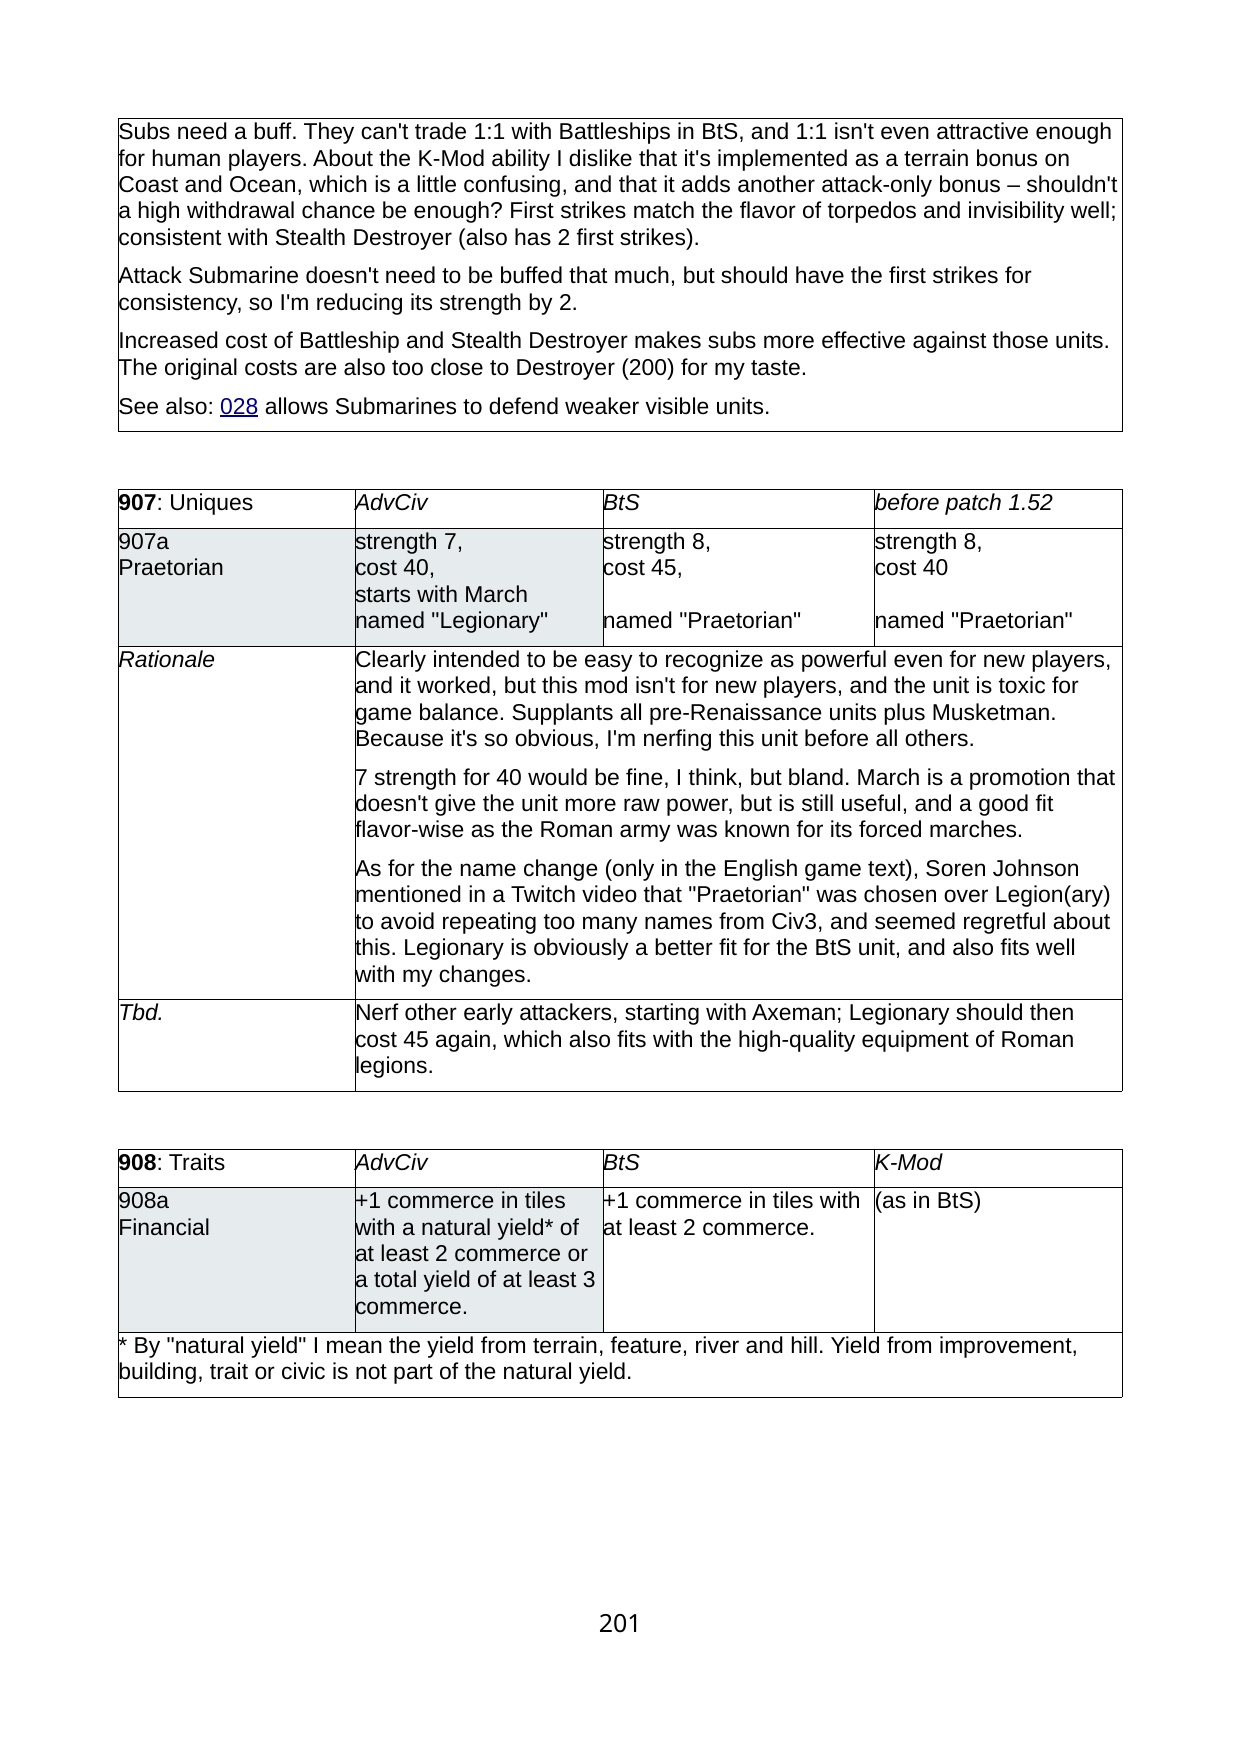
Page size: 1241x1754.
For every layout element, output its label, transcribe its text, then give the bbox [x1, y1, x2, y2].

table_cell strength 8, cost 40 named "Praetorian" [875, 529, 1122, 646]
table_cell (as in BtS) [875, 1188, 1122, 1332]
table_cell +1 commerce in tiles with a natural yield* of at least 2 commerce or a total yield of at least 3 commerce. [356, 1188, 603, 1332]
table_cell Tbd. [119, 1000, 355, 1091]
table_cell * By "natural yield" I mean the yield from terrain, feature, river and hill. Yield from improvement, building, trait or civic is not part of the natural yield. [119, 1333, 1122, 1397]
table_header AdvCiv [356, 490, 603, 528]
table_cell strength 8, cost 45, named "Praetorian" [604, 529, 874, 646]
table_header K-Mod [875, 1150, 1122, 1187]
table_header 908: Traits [119, 1150, 355, 1187]
table_cell Clearly intended to be easy to recognize as powerful even for new players, and it worked, but this mod isn't for new players, and the unit is toxic for game balance. Supplants all pre-Renaissance units plus Musketman. Because it's so obvious, I'm nerfing this unit before all others. 7 strength for 40 would be fine, I think, but bland. March is a promotion that doesn't give the unit more raw power, but is still useful, and a good fit flavor-wise as the Roman army was known for its forced marches. As for the name change (only in the English game text), Soren Johnson mentioned in a Twitch video that "Praetorian" was chosen over Legion(ary) to avoid repeating too many names from Civ3, and seemed regretful about this. Legionary is obviously a better fit for the BtS unit, and also fits well with my changes. [356, 647, 1122, 999]
table_cell 908a Financial [119, 1188, 355, 1332]
table_cell +1 commerce in tiles with at least 2 commerce. [604, 1188, 874, 1332]
table_cell Nerf other early attackers, starting with Axeman; Legionary should then cost 45 again, which also fits with the high-quality equipment of Roman legions. [356, 1000, 1122, 1091]
table_header BtS [604, 1150, 874, 1187]
table_cell Rationale [119, 647, 355, 999]
table_cell Subs need a buff. They can't trade 1:1 with Battleships in BtS, and 1:1 isn't even attractive enough for human players. About the K-Mod ability I dislike that it's implemented as a terrain bonus on Coast and Ocean, which is a little confusing, and that it adds another attack-only bonus – shouldn't a high withdrawal chance be enough? First strikes match the flavor of torpedos and invisibility well; consistent with Stealth Destroyer (also has 2 first strikes). Attack Submarine doesn't need to be buffed that much, but should have the first strikes for consistency, so I'm reducing its strength by 2. Increased cost of Battleship and Stealth Destroyer makes subs more effective against those units. The original costs are also too close to Destroyer (200) for my taste. See also: 028 allows Submarines to defend weaker visible units. [119, 119, 1122, 431]
table_header before patch 1.52 [875, 490, 1122, 528]
table_cell strength 7, cost 40, starts with March named "Legionary" [356, 529, 603, 646]
table_header 907: Uniques [119, 490, 355, 528]
table_header BtS [604, 490, 874, 528]
table_cell 907a Praetorian [119, 529, 355, 646]
table_header AdvCiv [356, 1150, 603, 1187]
